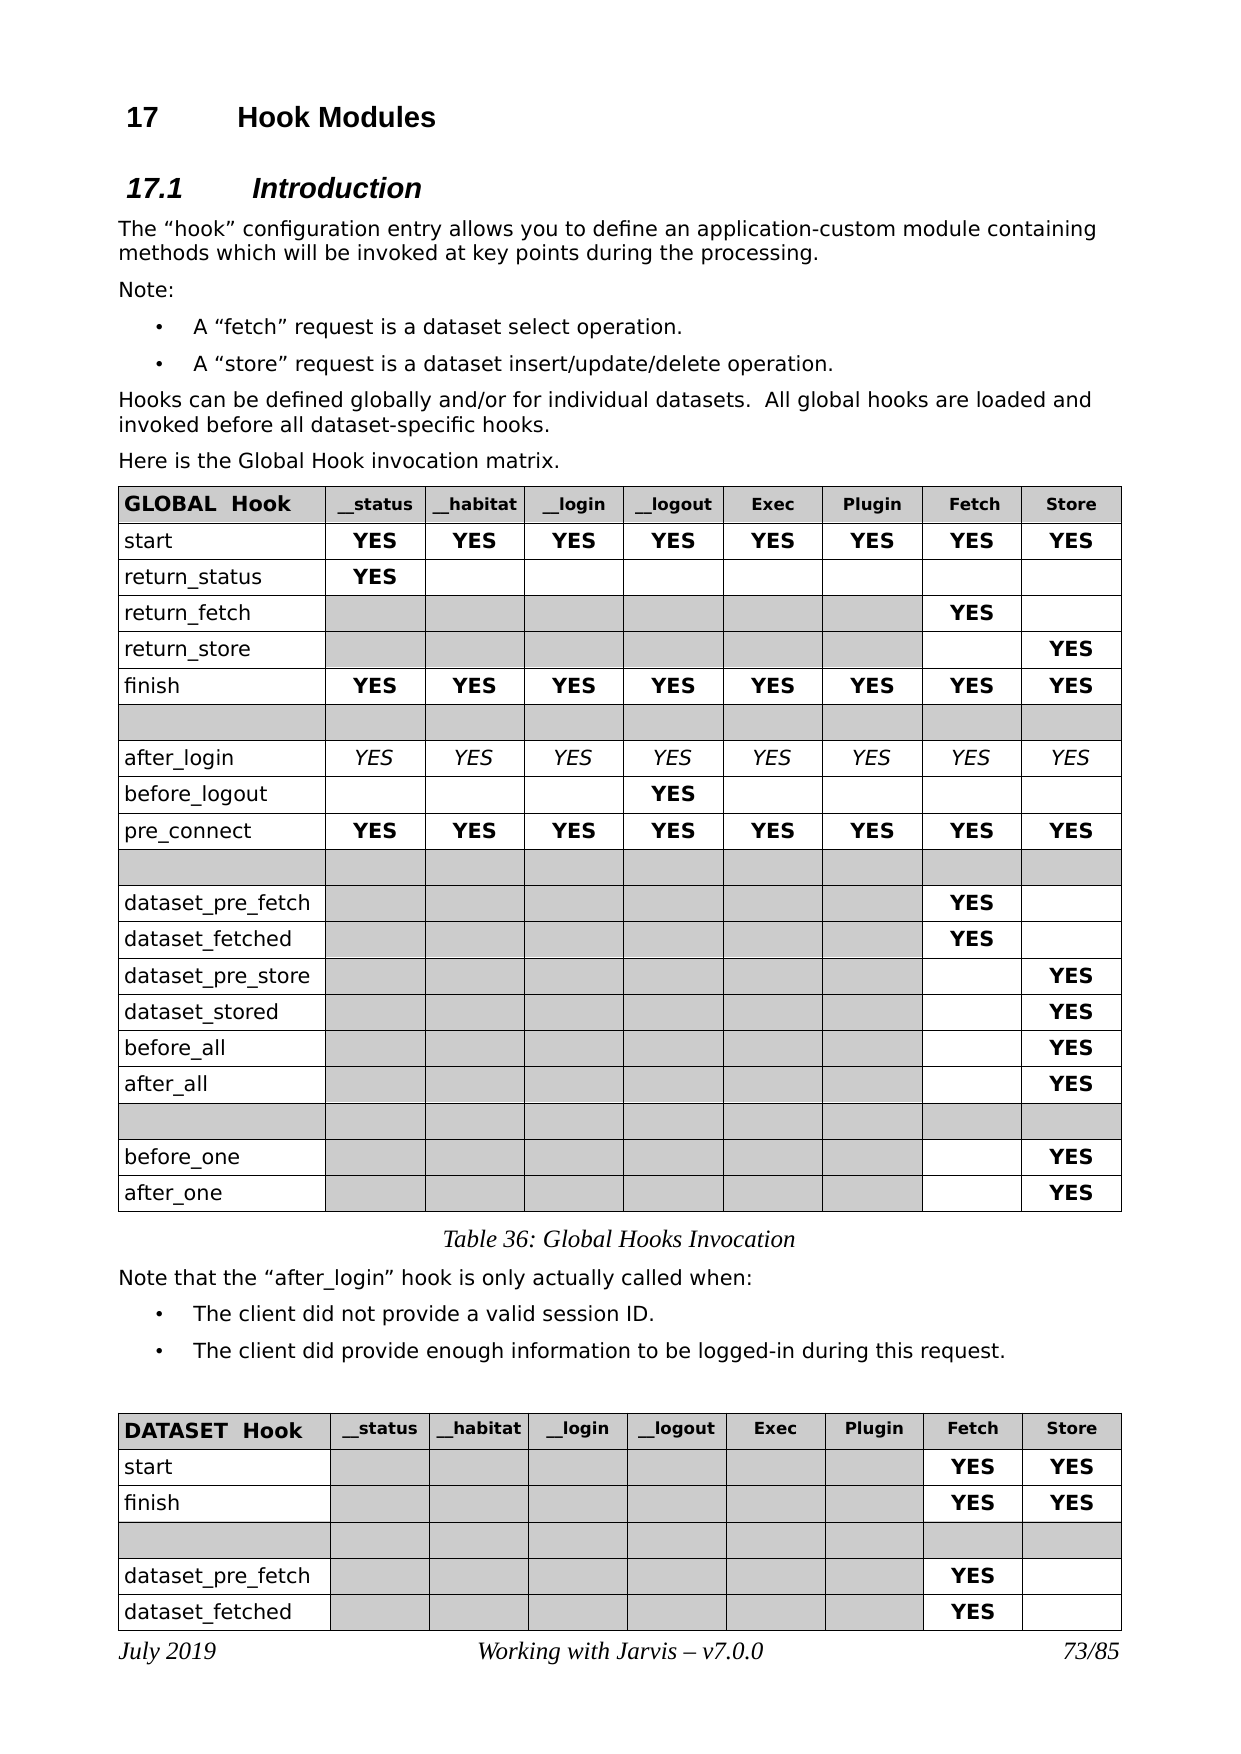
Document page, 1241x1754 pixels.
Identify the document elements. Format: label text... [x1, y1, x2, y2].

table_cell finish [119, 669, 325, 704]
table_cell [326, 995, 425, 1030]
table_cell [826, 1450, 923, 1485]
table_cell [923, 1104, 1021, 1139]
text The “hook” configuration entry allows you to define an application-custom module containing methods which will be invoked at key points during the processing. [118, 217, 1122, 266]
table_cell [326, 1104, 425, 1139]
table_cell [426, 922, 524, 957]
table_cell [826, 1595, 923, 1630]
text Hooks can be defined globally and/or for individual datasets. All global hooks are loaded and invoked before all dataset-specific hooks. [118, 388, 1122, 437]
table_cell [923, 959, 1021, 994]
table_cell [331, 1486, 429, 1521]
table_cell [823, 1104, 922, 1139]
table_cell [624, 1176, 723, 1211]
table_cell [923, 1067, 1021, 1102]
list The client did not provide a valid session ID. [156, 1302, 1122, 1327]
table_cell [624, 632, 723, 667]
table_cell [426, 705, 524, 740]
table_cell [727, 1595, 825, 1630]
table_cell [525, 1104, 623, 1139]
table_cell YES [1022, 669, 1121, 704]
table_cell YES [326, 814, 425, 849]
table_cell [525, 777, 623, 812]
table_cell [326, 959, 425, 994]
table_cell [724, 1176, 822, 1211]
list The client did provide enough information to be logged-in during this request. [156, 1339, 1122, 1363]
table_cell [724, 850, 822, 885]
table_cell [331, 1559, 429, 1594]
table_cell [727, 1523, 825, 1558]
table_cell YES [624, 741, 723, 776]
table_cell [823, 959, 922, 994]
table_cell [326, 596, 425, 631]
table_cell YES [1023, 1450, 1121, 1485]
table_cell [624, 705, 723, 740]
table_cell [923, 777, 1021, 812]
table_cell [426, 777, 524, 812]
table_header Exec [727, 1414, 825, 1449]
table_cell [923, 995, 1021, 1030]
table_cell YES [326, 741, 425, 776]
table_cell [823, 1067, 922, 1102]
table_cell before_logout [119, 777, 325, 812]
table_cell YES [1022, 1067, 1121, 1102]
table_cell YES [823, 524, 922, 559]
table_cell [331, 1595, 429, 1630]
table_cell YES [924, 1595, 1022, 1630]
table_cell YES [525, 669, 623, 704]
table_cell [923, 632, 1021, 667]
table_cell YES [923, 669, 1021, 704]
table_cell [724, 560, 822, 595]
table_cell YES [525, 524, 623, 559]
table_cell YES [923, 596, 1021, 631]
table_cell before_all [119, 1031, 325, 1066]
table_cell [724, 632, 822, 667]
table_cell [430, 1450, 528, 1485]
table_cell [1023, 1595, 1121, 1630]
table_cell [826, 1486, 923, 1521]
table_cell YES [1022, 524, 1121, 559]
table_cell YES [724, 814, 822, 849]
table_cell [426, 1067, 524, 1102]
table_cell dataset_pre_store [119, 959, 325, 994]
table_cell [624, 922, 723, 957]
table_cell [823, 850, 922, 885]
table_cell YES [923, 814, 1021, 849]
table_cell [624, 1031, 723, 1066]
table_cell [624, 995, 723, 1030]
table_header Fetch [924, 1414, 1022, 1449]
table_header __login [529, 1414, 627, 1449]
table_cell [1022, 560, 1121, 595]
table_cell YES [326, 560, 425, 595]
table_cell YES [1022, 741, 1121, 776]
table_cell [525, 596, 623, 631]
table_cell YES [1022, 632, 1121, 667]
table_cell [525, 1031, 623, 1066]
table_cell [624, 886, 723, 921]
table_cell [525, 886, 623, 921]
table_cell [326, 705, 425, 740]
table_cell [727, 1559, 825, 1594]
table_cell [1022, 922, 1121, 957]
table_cell YES [924, 1559, 1022, 1594]
table_cell [119, 1523, 330, 1558]
table_cell YES [1022, 1140, 1121, 1175]
table_cell [430, 1559, 528, 1594]
table_header Plugin [823, 487, 922, 522]
table_cell YES [724, 669, 822, 704]
table_cell YES [923, 886, 1021, 921]
table_cell [823, 1031, 922, 1066]
table_cell [624, 1140, 723, 1175]
table_header __status [326, 487, 425, 522]
table_cell [529, 1523, 627, 1558]
table_cell [724, 1104, 822, 1139]
table_cell YES [1022, 814, 1121, 849]
table_cell [1022, 886, 1121, 921]
table_cell [529, 1486, 627, 1521]
table_cell [724, 995, 822, 1030]
table_cell [1022, 777, 1121, 812]
table_cell [525, 632, 623, 667]
table_cell pre_connect [119, 814, 325, 849]
table_cell [430, 1486, 528, 1521]
table_cell [724, 1067, 822, 1102]
table_cell YES [525, 741, 623, 776]
table_header Store [1022, 487, 1121, 522]
table_cell [525, 1176, 623, 1211]
table_cell [1022, 850, 1121, 885]
table_cell [823, 886, 922, 921]
table_cell [426, 560, 524, 595]
table_cell YES [1022, 959, 1121, 994]
table_cell [923, 705, 1021, 740]
table_cell [525, 1140, 623, 1175]
table_cell [525, 850, 623, 885]
table_cell YES [1023, 1486, 1121, 1521]
table_header DATASET Hook [119, 1414, 330, 1449]
table_cell [924, 1523, 1022, 1558]
table_cell dataset_fetched [119, 1595, 330, 1630]
table_cell dataset_pre_fetch [119, 886, 325, 921]
table_cell [823, 560, 922, 595]
table_cell [923, 1031, 1021, 1066]
table_cell YES [823, 669, 922, 704]
table_cell [724, 922, 822, 957]
table_cell YES [426, 524, 524, 559]
table_cell [624, 596, 723, 631]
table_cell [628, 1450, 726, 1485]
table_cell [724, 596, 822, 631]
table_cell YES [624, 669, 723, 704]
table_cell [823, 1176, 922, 1211]
table_cell [525, 705, 623, 740]
table_header __logout [624, 487, 723, 522]
table_cell [326, 850, 425, 885]
table_cell YES [624, 814, 723, 849]
table_cell [119, 1104, 325, 1139]
table_cell after_all [119, 1067, 325, 1102]
table_cell start [119, 1450, 330, 1485]
table_cell [1023, 1523, 1121, 1558]
table_header Store [1023, 1414, 1121, 1449]
table_header __habitat [426, 487, 524, 522]
text Note that the “after_login” hook is only actually called when: [118, 1266, 1122, 1290]
table_cell [426, 1104, 524, 1139]
table_header Fetch [923, 487, 1021, 522]
table_cell [119, 850, 325, 885]
subtitle Introduction [118, 171, 1122, 204]
table_cell [426, 1140, 524, 1175]
table_cell YES [326, 669, 425, 704]
table_cell [430, 1595, 528, 1630]
table_cell finish [119, 1486, 330, 1521]
table_header Exec [724, 487, 822, 522]
table_cell YES [923, 524, 1021, 559]
table_cell YES [823, 741, 922, 776]
list A “fetch” request is a dataset select operation. [156, 315, 1122, 339]
table_cell [525, 959, 623, 994]
table_cell [426, 1031, 524, 1066]
table_cell [624, 1067, 723, 1102]
table_cell [823, 632, 922, 667]
table_cell [426, 886, 524, 921]
table_cell [823, 777, 922, 812]
table_cell [823, 995, 922, 1030]
table_cell [331, 1450, 429, 1485]
table_cell [426, 596, 524, 631]
table_cell [426, 1176, 524, 1211]
table_cell [426, 850, 524, 885]
table_cell [823, 1140, 922, 1175]
table_cell [923, 1140, 1021, 1175]
table_cell YES [924, 1450, 1022, 1485]
table_cell [326, 777, 425, 812]
table_cell YES [1022, 1176, 1121, 1211]
table_cell [1022, 705, 1121, 740]
table_cell before_one [119, 1140, 325, 1175]
text Here is the Global Hook invocation matrix. [118, 449, 1122, 474]
table_cell [326, 1176, 425, 1211]
table_cell YES [326, 524, 425, 559]
table_cell [529, 1559, 627, 1594]
table_cell after_one [119, 1176, 325, 1211]
table_cell YES [426, 741, 524, 776]
table_cell [525, 995, 623, 1030]
table_cell [826, 1559, 923, 1594]
table_cell [823, 922, 922, 957]
table_cell [923, 560, 1021, 595]
table_cell [727, 1450, 825, 1485]
table_header __habitat [430, 1414, 528, 1449]
table_cell [724, 777, 822, 812]
table_cell YES [923, 741, 1021, 776]
table_cell [724, 959, 822, 994]
list A “store” request is a dataset insert/update/delete operation. [156, 352, 1122, 376]
table_cell return_fetch [119, 596, 325, 631]
table_cell [326, 1067, 425, 1102]
text Table 36: Global Hooks Invocation [118, 1224, 1122, 1253]
table_cell [426, 632, 524, 667]
table_cell [628, 1559, 726, 1594]
table_cell dataset_fetched [119, 922, 325, 957]
table_cell [628, 1595, 726, 1630]
table_cell [923, 850, 1021, 885]
table_cell [326, 886, 425, 921]
table_cell dataset_stored [119, 995, 325, 1030]
table_cell [724, 1140, 822, 1175]
table_header __login [525, 487, 623, 522]
table_cell YES [426, 669, 524, 704]
table_cell [724, 886, 822, 921]
table_cell [326, 1031, 425, 1066]
table_cell [624, 1104, 723, 1139]
table_cell [628, 1486, 726, 1521]
table_cell [525, 1067, 623, 1102]
table_cell [326, 632, 425, 667]
table_cell [923, 1176, 1021, 1211]
table_header __status [331, 1414, 429, 1449]
table_cell [326, 1140, 425, 1175]
table_cell [1022, 596, 1121, 631]
table_cell [624, 959, 723, 994]
table_cell [823, 596, 922, 631]
table_cell YES [724, 524, 822, 559]
table_header __logout [628, 1414, 726, 1449]
subtitle Hook Modules [118, 100, 1122, 133]
table_cell [426, 959, 524, 994]
table_cell [430, 1523, 528, 1558]
table_cell YES [624, 777, 723, 812]
table_cell YES [1022, 1031, 1121, 1066]
table_cell YES [624, 524, 723, 559]
table_cell [426, 995, 524, 1030]
table_cell [525, 922, 623, 957]
table_cell [624, 560, 723, 595]
text Note: [118, 278, 1122, 302]
table_header Plugin [826, 1414, 923, 1449]
table_cell [326, 922, 425, 957]
table_cell return_store [119, 632, 325, 667]
table_cell YES [1022, 995, 1121, 1030]
table_cell [331, 1523, 429, 1558]
table_cell [624, 850, 723, 885]
table_cell [823, 705, 922, 740]
table_cell YES [923, 922, 1021, 957]
table_cell YES [924, 1486, 1022, 1521]
table_cell [1023, 1559, 1121, 1594]
table_cell [525, 560, 623, 595]
table_cell [826, 1523, 923, 1558]
table_cell return_status [119, 560, 325, 595]
table_cell [724, 705, 822, 740]
table_header GLOBAL Hook [119, 487, 325, 522]
table_cell [119, 705, 325, 740]
table_cell [628, 1523, 726, 1558]
table_cell YES [525, 814, 623, 849]
table_cell dataset_pre_fetch [119, 1559, 330, 1594]
table_cell [724, 1031, 822, 1066]
table_cell start [119, 524, 325, 559]
table_cell YES [426, 814, 524, 849]
table_cell [529, 1450, 627, 1485]
table_cell [727, 1486, 825, 1521]
table_cell [1022, 1104, 1121, 1139]
table_cell after_login [119, 741, 325, 776]
table_cell [529, 1595, 627, 1630]
table_cell YES [724, 741, 822, 776]
table_cell YES [823, 814, 922, 849]
